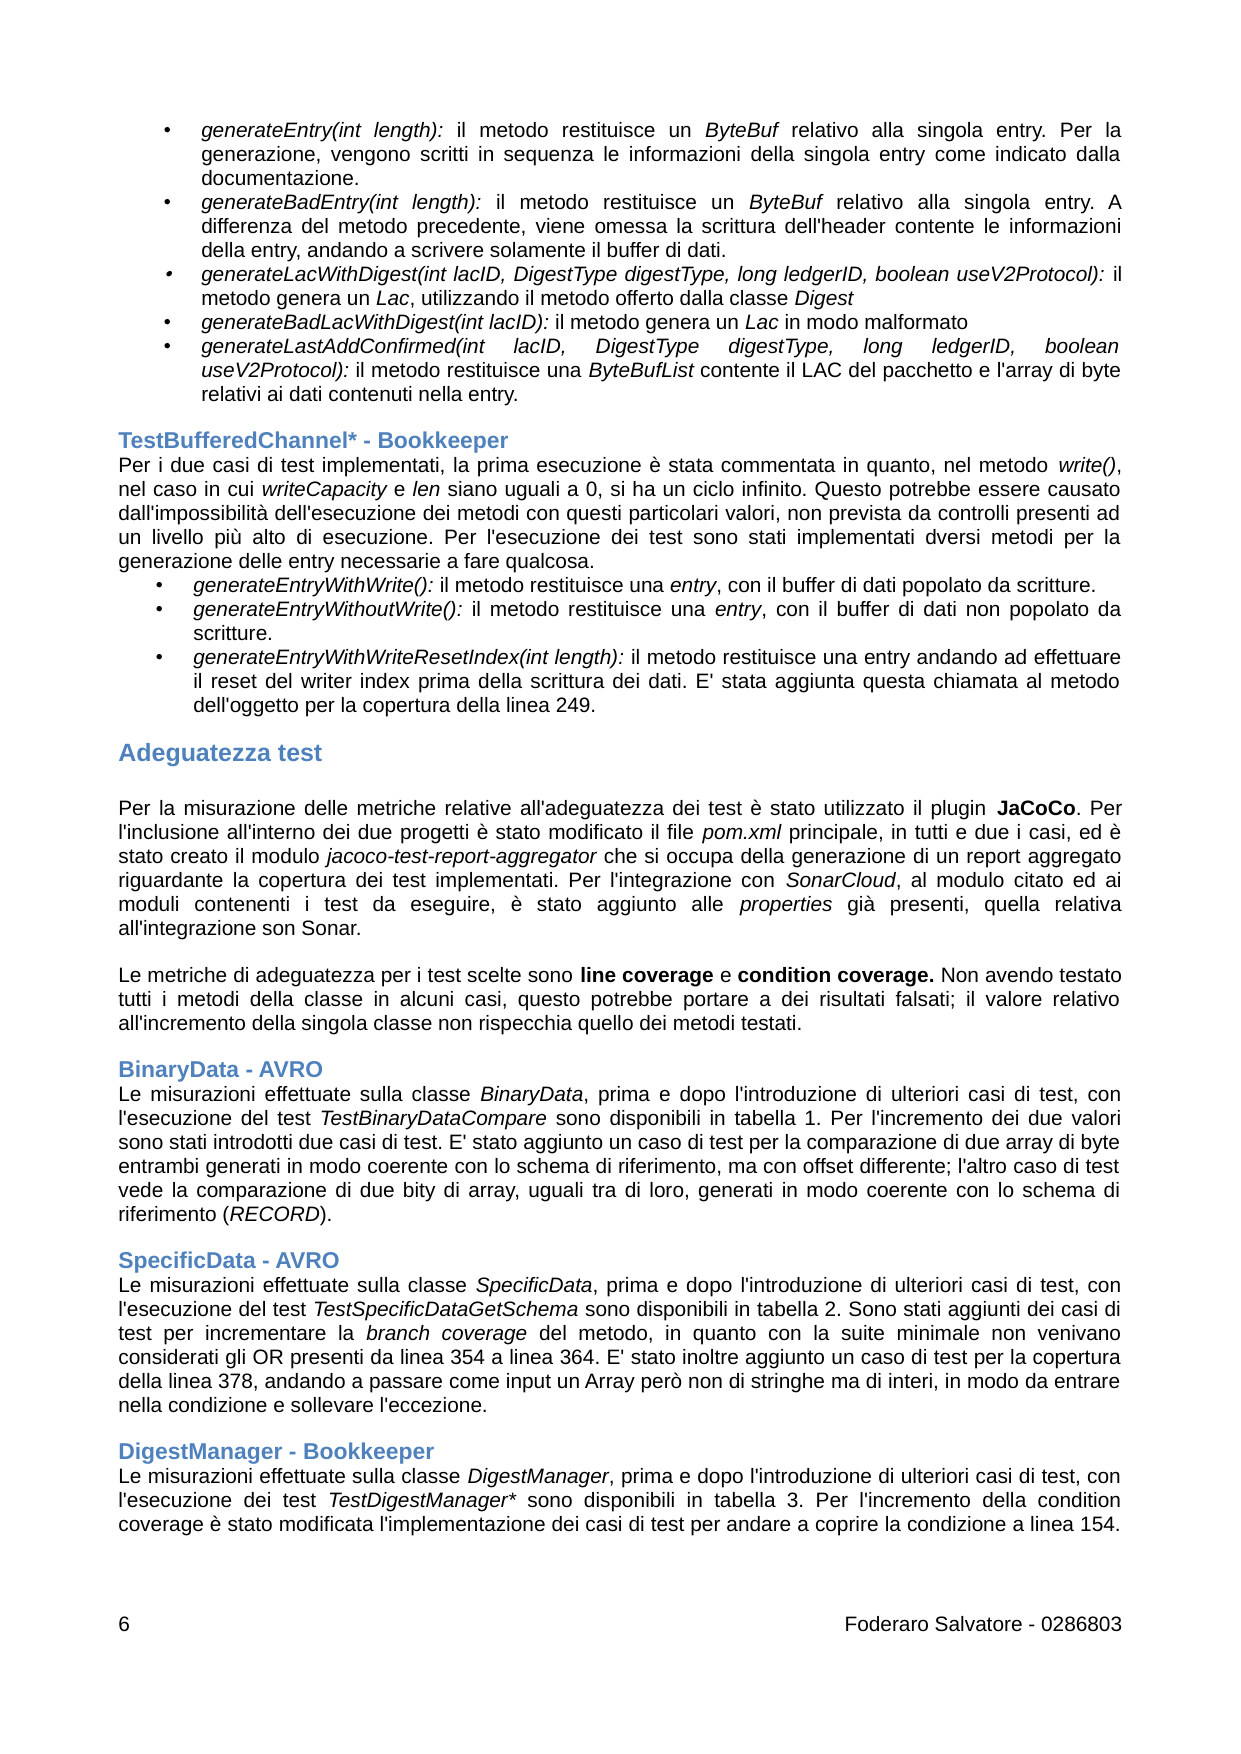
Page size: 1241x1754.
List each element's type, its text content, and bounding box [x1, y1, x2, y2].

text Per i due casi di test implementati, la prima esecuzione è stata commentata in quanto, nel metodo write(), nel caso in cui writeCapacity e len siano uguali a 0, si ha un ciclo infinito. Questo potrebbe essere causato dall'impossibilità dell'esecuzione dei metodi con questi particolari valori, non prevista da controlli presenti ad un livello più alto di esecuzione. Per l'esecuzione dei test sono stati implementati dversi metodi per la generazione delle entry necessarie a fare qualcosa. [118, 453, 1122, 573]
text Le misurazioni effettuate sulla classe DigestManager, prima e dopo l'introduzione di ulteriori casi di test, con l'esecuzione dei test TestDigestManager* sono disponibili in tabella 3. Per l'incremento della condition coverage è stato modificata l'implementazione dei casi di test per andare a coprire la condizione a linea 154. [118, 1464, 1122, 1536]
list generateEntryWithWrite(): il metodo restituisce una entry, con il buffer di dati popolato da scritture. [156, 573, 1122, 597]
subtitle DigestManager - Bookkeeper [118, 1438, 1122, 1464]
list generateEntryWithoutWrite(): il metodo restituisce una entry, con il buffer di dati non popolato da scritture. [156, 597, 1122, 645]
list generateLastAddConfirmed(int lacID, DigestType digestType, long ledgerID, boolean useV2Protocol): il metodo restituisce una ByteBufList contente il LAC del pacchetto e l'array di byte relativi ai dati contenuti nella entry. [163, 334, 1122, 406]
subtitle SpecificData - AVRO [118, 1247, 1122, 1273]
list generateEntryWithWriteResetIndex(int length): il metodo restituisce una entry andando ad effettuare il reset del writer index prima della scrittura dei dati. E' stata aggiunta questa chiamata al metodo dell'oggetto per la copertura della linea 249. [156, 645, 1122, 717]
list generateLacWithDigest(int lacID, DigestType digestType, long ledgerID, boolean useV2Protocol): il metodo genera un Lac, utilizzando il metodo offerto dalla classe Digest [163, 262, 1122, 310]
subtitle TestBufferedChannel* - Bookkeeper [118, 427, 1122, 453]
list generateEntry(int length): il metodo restituisce un ByteBuf relativo alla singola entry. Per la generazione, vengono scritti in sequenza le informazioni della singola entry come indicato dalla documentazione. [163, 118, 1122, 190]
subtitle Adeguatezza test [118, 738, 1122, 767]
text Le misurazioni effettuate sulla classe BinaryData, prima e dopo l'introduzione di ulteriori casi di test, con l'esecuzione del test TestBinaryDataCompare sono disponibili in tabella 1. Per l'incremento dei due valori sono stati introdotti due casi di test. E' stato aggiunto un caso di test per la comparazione di due array di byte entrambi generati in modo coerente con lo schema di riferimento, ma con offset differente; l'altro caso di test vede la comparazione di due bity di array, uguali tra di loro, generati in modo coerente con lo schema di riferimento (RECORD). [118, 1082, 1122, 1226]
text Per la misurazione delle metriche relative all'adeguatezza dei test è stato utilizzato il plugin JaCoCo. Per l'inclusione all'interno dei due progetti è stato modificato il file pom.xml principale, in tutti e due i casi, ed è stato creato il modulo jacoco-test-report-aggregator che si occupa della generazione di un report aggregato riguardante la copertura dei test implementati. Per l'integrazione con SonarCloud, al modulo citato ed ai moduli contenenti i test da eseguire, è stato aggiunto alle properties già presenti, quella relativa all'integrazione son Sonar. [118, 796, 1122, 939]
text Le misurazioni effettuate sulla classe SpecificData, prima e dopo l'introduzione di ulteriori casi di test, con l'esecuzione del test TestSpecificDataGetSchema sono disponibili in tabella 2. Sono stati aggiunti dei casi di test per incrementare la branch coverage del metodo, in quanto con la suite minimale non venivano considerati gli OR presenti da linea 354 a linea 364. E' stato inoltre aggiunto un caso di test per la copertura della linea 378, andando a passare come input un Array però non di stringhe ma di interi, in modo da entrare nella condizione e sollevare l'eccezione. [118, 1273, 1122, 1417]
text Le metriche di adeguatezza per i test scelte sono line coverage e condition coverage. Non avendo testato tutti i metodi della classe in alcuni casi, questo potrebbe portare a dei risultati falsati; il valore relativo all'incremento della singola classe non rispecchia quello dei metodi testati. [118, 963, 1122, 1035]
subtitle BinaryData - AVRO [118, 1056, 1122, 1082]
list generateBadLacWithDigest(int lacID): il metodo genera un Lac in modo malformato [163, 310, 1122, 334]
list generateBadEntry(int length): il metodo restituisce un ByteBuf relativo alla singola entry. A differenza del metodo precedente, viene omessa la scrittura dell'header contente le informazioni della entry, andando a scrivere solamente il buffer di dati. [163, 190, 1122, 262]
